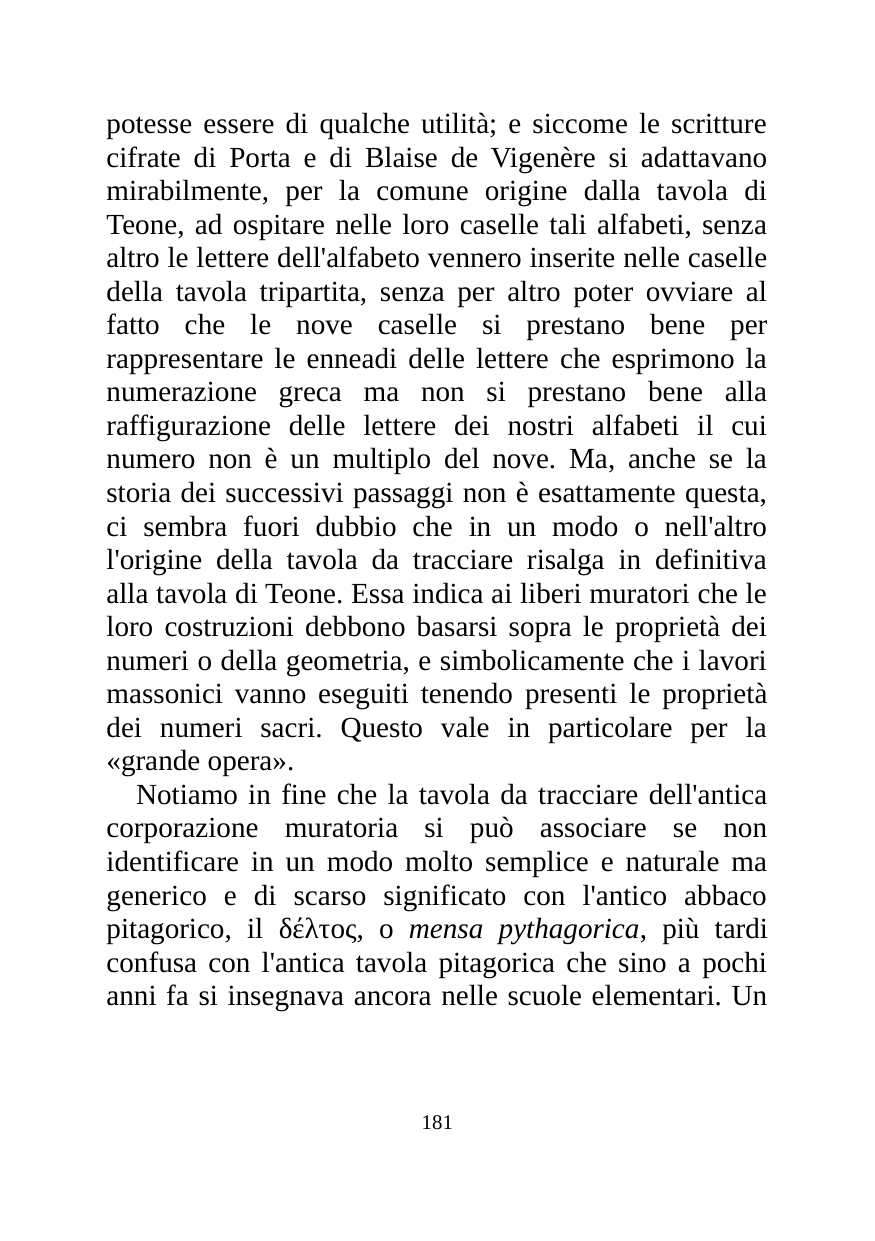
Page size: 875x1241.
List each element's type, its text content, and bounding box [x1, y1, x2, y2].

text potesse essere di qualche utilità; e siccome le scritture cifrate di Porta e di Blaise de Vigenère si adattavano mirabilmente, per la comune origine dalla tavola di Teone, ad ospitare nelle loro caselle tali alfabeti, senza altro le lettere dell'alfabeto vennero inserite nelle caselle della tavola tripartita, senza per altro poter ovviare al fatto che le nove caselle si prestano bene per rappresentare le enneadi delle lettere che esprimono la numerazione greca ma non si prestano bene alla raffigurazione delle lettere dei nostri alfabeti il cui numero non è un multiplo del nove. Ma, anche se la storia dei successivi passaggi non è esattamente questa, ci sembra fuori dubbio che in un modo o nell'altro l'origine della tavola da tracciare risalga in definitiva alla tavola di Teone. Essa indica ai liberi muratori che le loro costruzioni debbono basarsi sopra le proprietà dei numeri o della geometria, e simbolicamente che i lavori massonici vanno eseguiti tenendo presenti le proprietà dei numeri sacri. Questo vale in particolare per la «grande opera». [106, 106, 768, 777]
text Notiamo in fine che la tavola da tracciare dell'antica corporazione muratoria si può associare se non identificare in un modo molto semplice e naturale ma generico e di scarso significato con l'antico abbaco pitagorico, il δέλτος, o mensa pythagorica, più tardi confusa con l'antica tavola pitagorica che sino a pochi anni fa si insegnava ancora nelle scuole elementari. Un [106, 777, 768, 1012]
